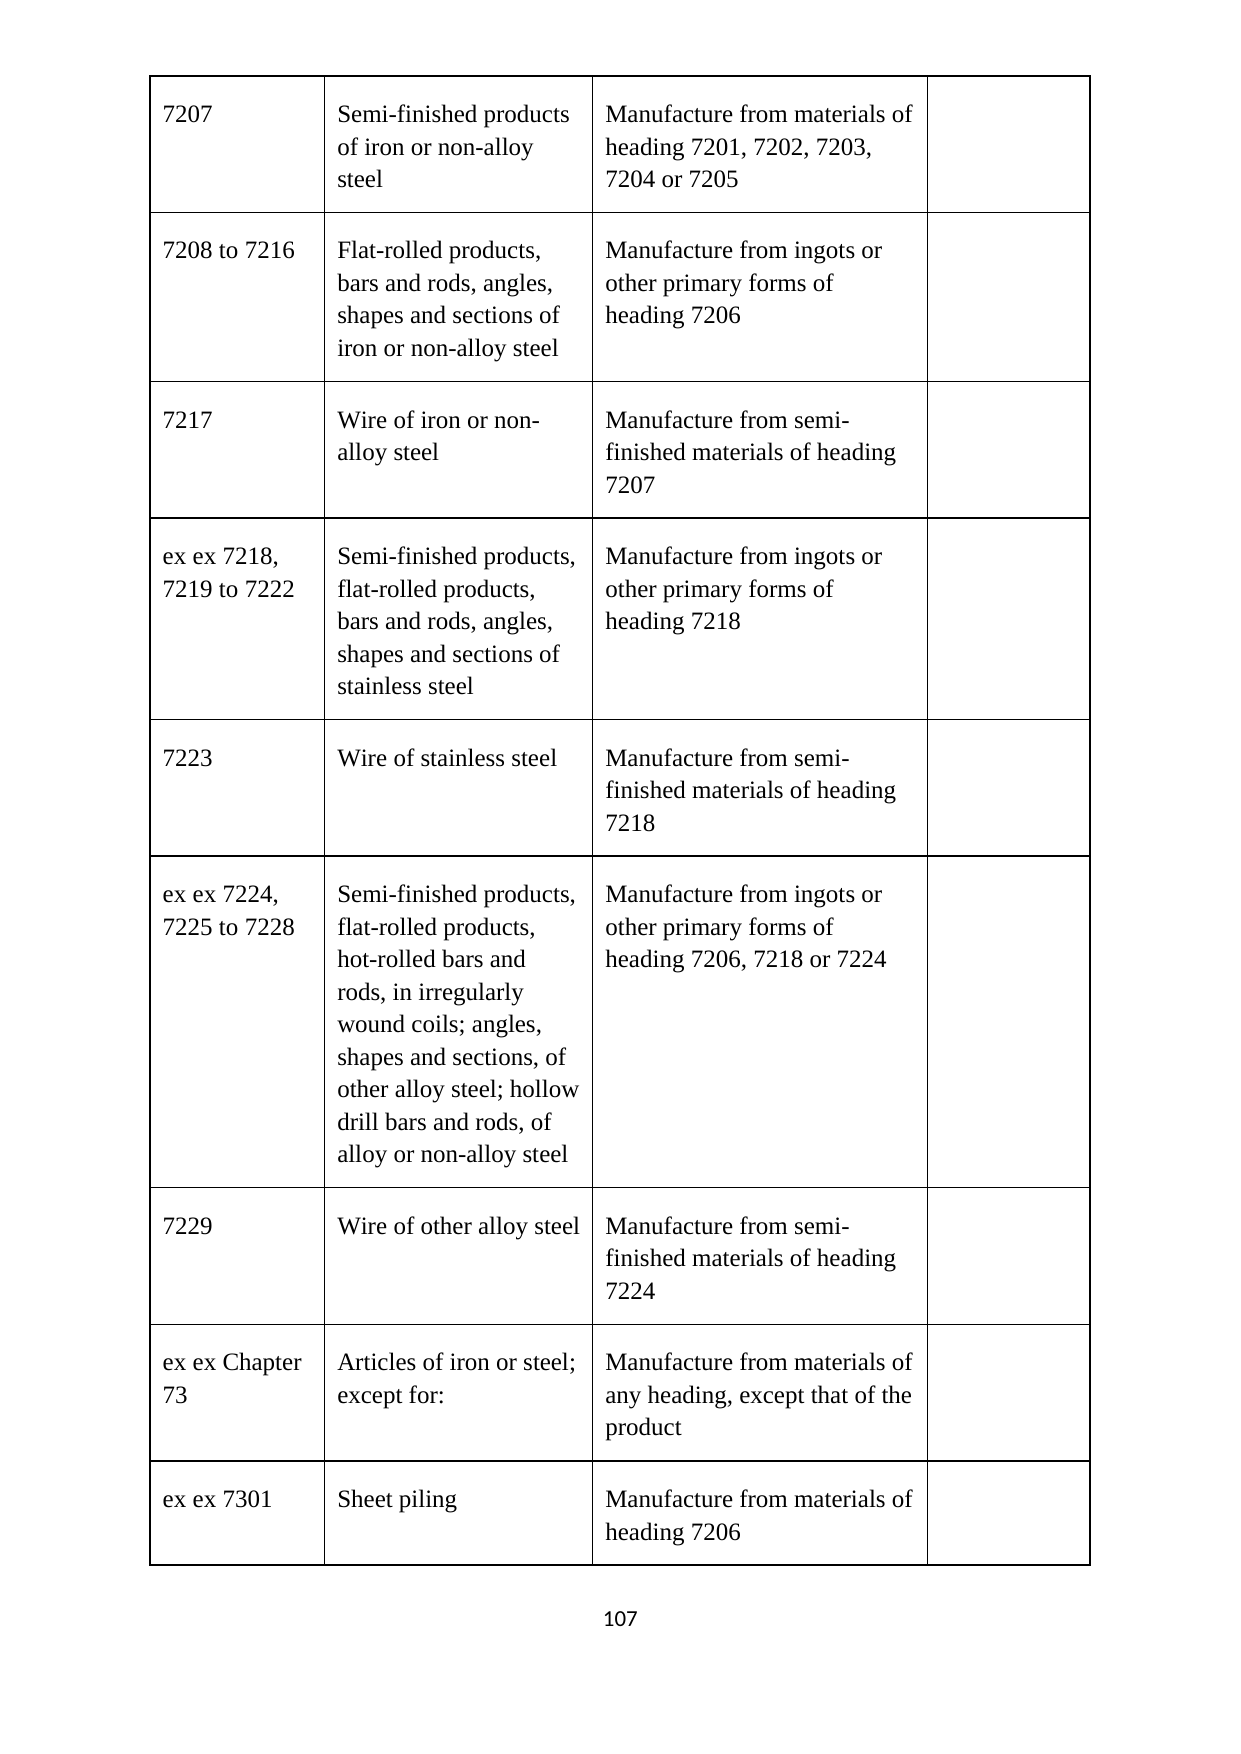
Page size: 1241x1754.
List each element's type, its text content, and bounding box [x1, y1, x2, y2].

table_cell [928, 720, 1089, 855]
table_cell Manufacture from materials of heading 7206 [593, 1462, 927, 1564]
table_cell [928, 1325, 1089, 1460]
table_cell [928, 1462, 1089, 1564]
table_cell 7207 [151, 77, 324, 212]
table_cell Wire of other alloy steel [325, 1188, 592, 1323]
table_cell [928, 77, 1089, 212]
table_cell [928, 1188, 1089, 1323]
table_cell ex ex 7301 [151, 1462, 324, 1564]
table_cell Sheet piling [325, 1462, 592, 1564]
table_cell 7229 [151, 1188, 324, 1323]
table_cell Articles of iron or steel; except for: [325, 1325, 592, 1460]
table_cell Manufacture from materials of any heading, except that of the product [593, 1325, 927, 1460]
table_cell Semi-finished products, flat-rolled products, hot-rolled bars and rods, in irregularly wound coils; angles, shapes and sections, of other alloy steel; hollow drill bars and rods, of alloy or non-alloy steel [325, 857, 592, 1187]
table_cell 7223 [151, 720, 324, 855]
table_cell [928, 857, 1089, 1187]
table_cell Manufacture from materials of heading 7201, 7202, 7203, 7204 or 7205 [593, 77, 927, 212]
table_cell Wire of iron or non-alloy steel [325, 382, 592, 517]
table_cell Wire of stainless steel [325, 720, 592, 855]
table_cell ex ex Chapter 73 [151, 1325, 324, 1460]
table_cell 7208 to 7216 [151, 213, 324, 381]
table_cell Manufacture from semi-finished materials of heading 7207 [593, 382, 927, 517]
table_cell Flat-rolled products, bars and rods, angles, shapes and sections of iron or non-alloy steel [325, 213, 592, 381]
table_cell Semi-finished products, flat-rolled products, bars and rods, angles, shapes and sections of stainless steel [325, 519, 592, 719]
table_cell [928, 213, 1089, 381]
table_cell Manufacture from semi-finished materials of heading 7224 [593, 1188, 927, 1323]
table_cell ex ex 7224, 7225 to 7228 [151, 857, 324, 1187]
table_cell Manufacture from semi-finished materials of heading 7218 [593, 720, 927, 855]
table_cell Manufacture from ingots or other primary forms of heading 7206, 7218 or 7224 [593, 857, 927, 1187]
table_cell ex ex 7218, 7219 to 7222 [151, 519, 324, 719]
table_cell 7217 [151, 382, 324, 517]
table_cell [928, 519, 1089, 719]
table_cell [928, 382, 1089, 517]
table_cell Manufacture from ingots or other primary forms of heading 7206 [593, 213, 927, 381]
table_cell Manufacture from ingots or other primary forms of heading 7218 [593, 519, 927, 719]
table_cell Semi-finished products of iron or non-alloy steel [325, 77, 592, 212]
